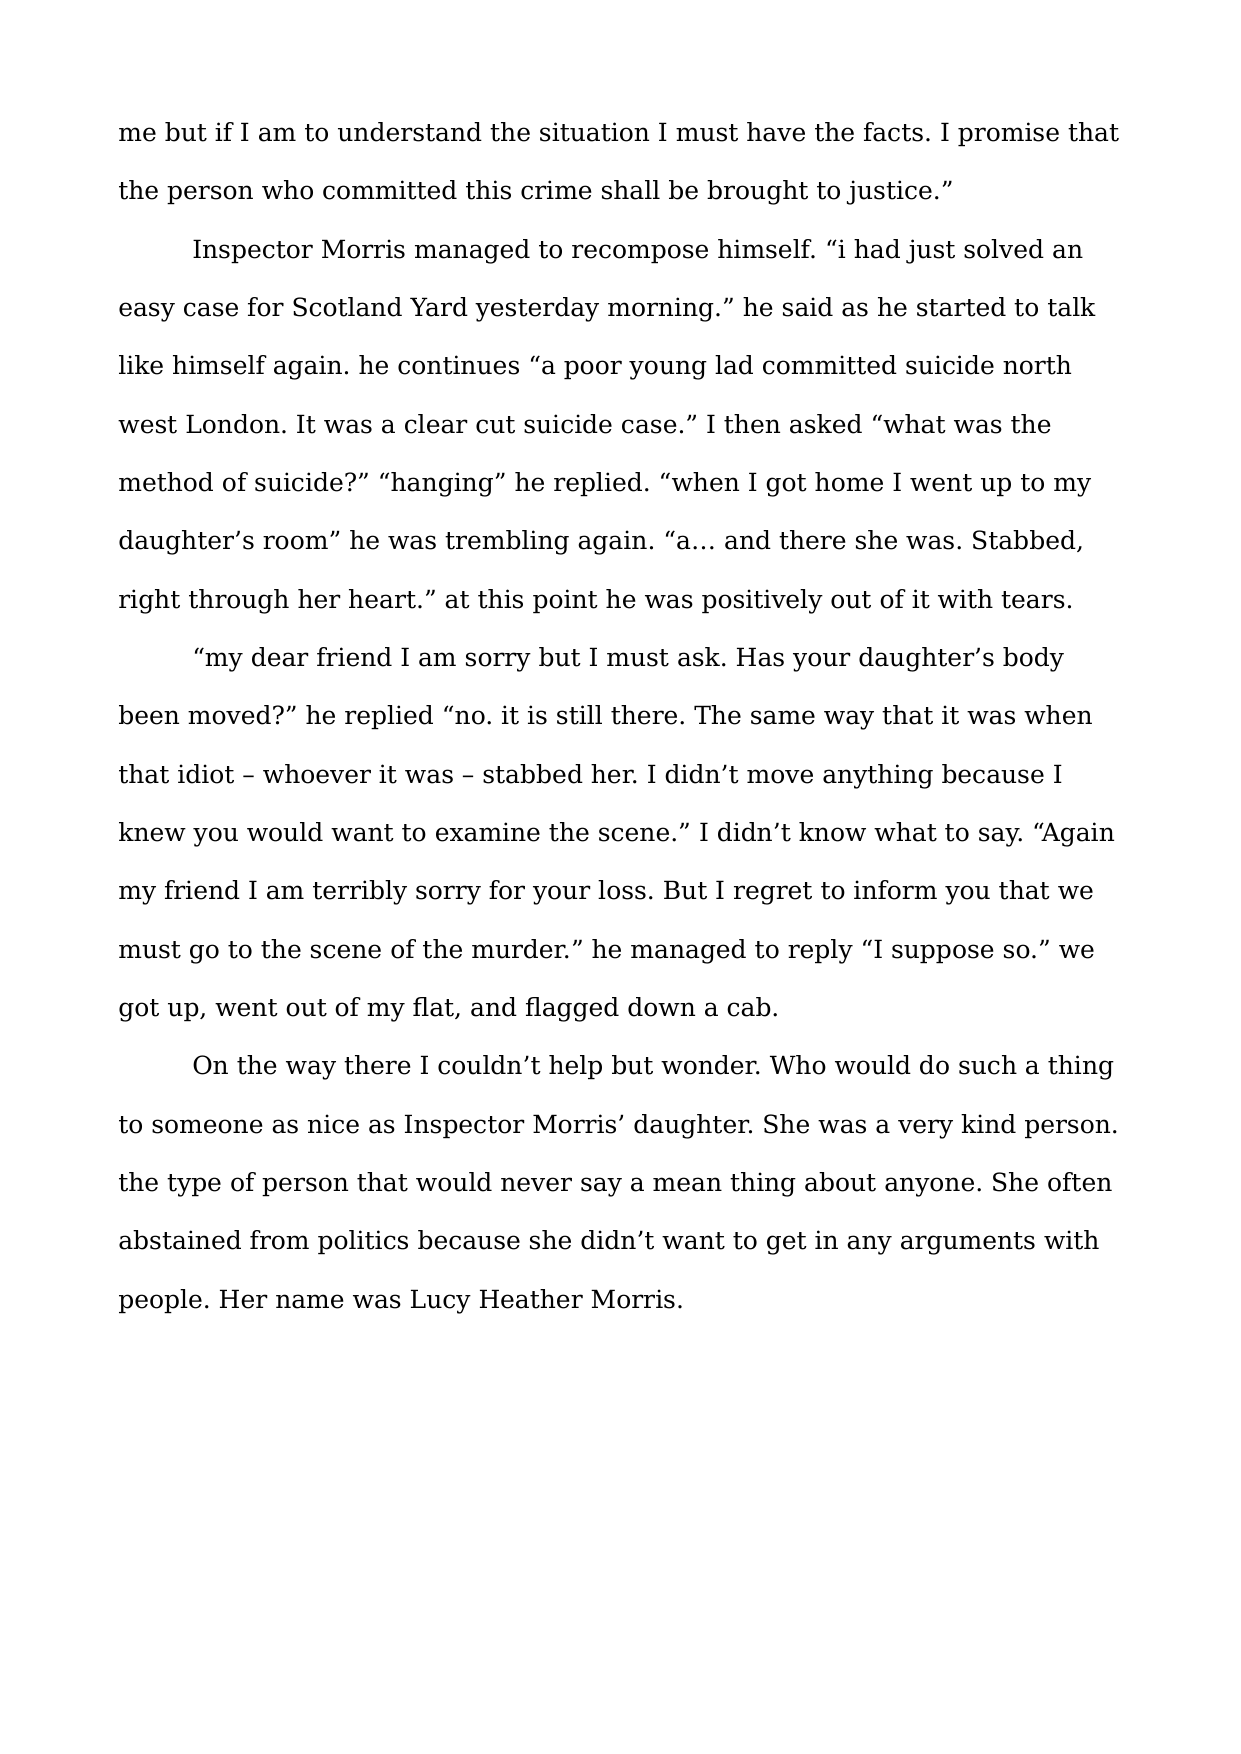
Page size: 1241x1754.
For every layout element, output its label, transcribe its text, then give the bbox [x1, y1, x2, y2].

text “my dear friend I am sorry but I must ask. Has your daughter’s body been moved?” he replied “no. it is still there. The same way that it was when that idiot – whoever it was – stabbed her. I didn’t move anything because I knew you would want to examine the scene.” I didn’t know what to say. “Again my friend I am terribly sorry for your loss. But I regret to inform you that we must go to the scene of the murder.” he managed to reply “I suppose so.” we got up, went out of my flat, and flagged down a cab. [118, 643, 1122, 1022]
text Inspector Morris managed to recompose himself. “i had just solved an easy case for Scotland Yard yesterday morning.” he said as he started to talk like himself again. he continues “a poor young lad committed suicide north west London. It was a clear cut suicide case.” I then asked “what was the method of suicide?” “hanging” he replied. “when I got home I went up to my daughter’s room” he was trembling again. “a… and there she was. Stabbed, right through her heart.” at this point he was positively out of it with tears. [118, 235, 1122, 614]
text On the way there I couldn’t help but wonder. Who would do such a thing to someone as nice as Inspector Morris’ daughter. She was a very kind person. the type of person that would never say a mean thing about anyone. She often abstained from politics because she didn’t want to get in any arguments with people. Her name was Lucy Heather Morris. [118, 1051, 1122, 1314]
text me but if I am to understand the situation I must have the facts. I promise that the person who committed this crime shall be brought to justice.” [118, 118, 1122, 206]
